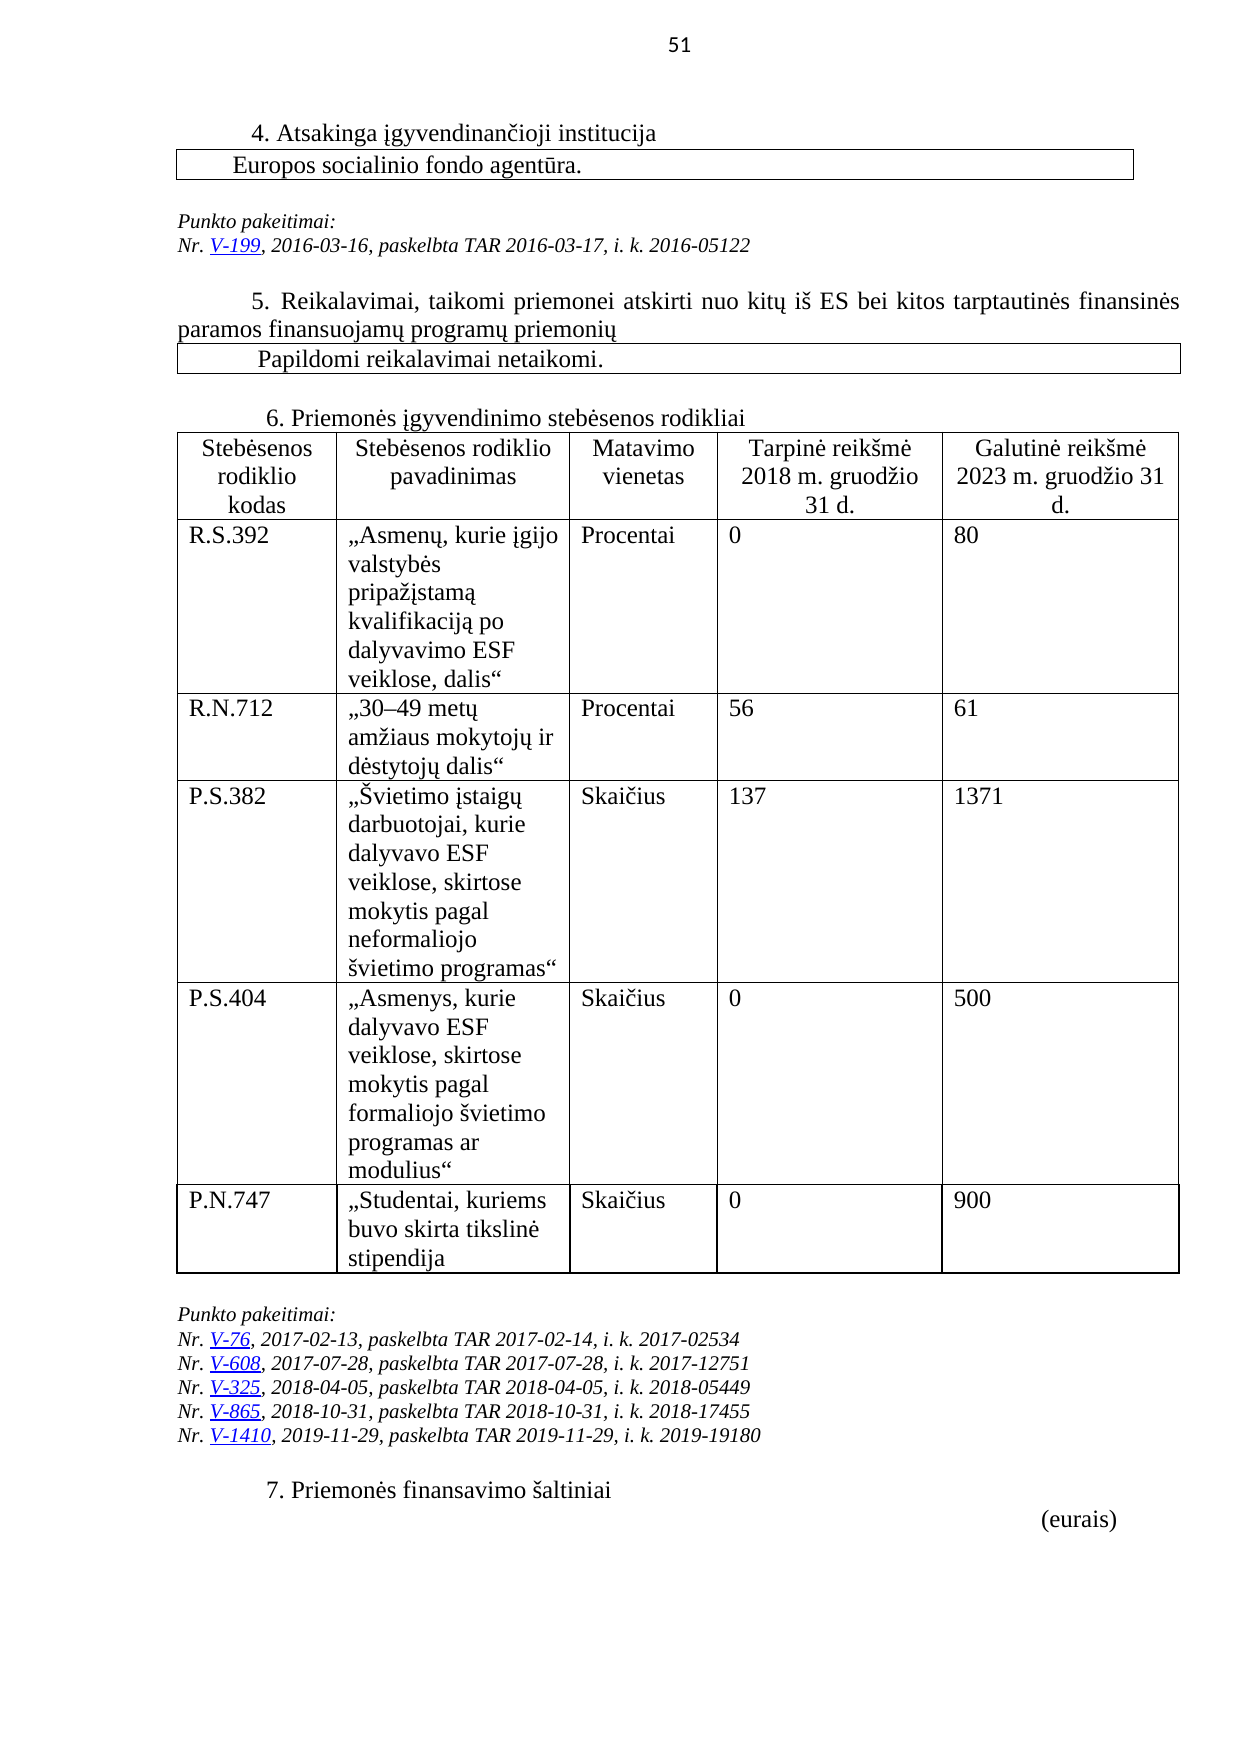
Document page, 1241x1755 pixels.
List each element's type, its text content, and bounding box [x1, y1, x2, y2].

table_header Stebėsenos rodiklio kodas [178, 433, 336, 519]
table_cell „Asmenų, kurie įgijo valstybės pripažįstamą kvalifikaciją po dalyvavimo ESF veiklose, dalis“ [337, 520, 569, 692]
table_cell 137 [718, 781, 942, 982]
table_cell 900 [943, 1185, 1178, 1272]
text Nr. V-199, 2016-03-16, paskelbta TAR 2016-03-17, i. k. 2016-05122 [177, 233, 1181, 257]
text Nr. V-1410, 2019-11-29, paskelbta TAR 2019-11-29, i. k. 2019-19180 [177, 1423, 1181, 1447]
text 5. Reikalavimai, taikomi priemonei atskirti nuo kitų iš ES bei kitos tarptautinės finansinės paramos finansuojamų programų priemonių [177, 286, 1181, 343]
table_cell 56 [718, 694, 942, 780]
table_cell 1371 [943, 781, 1178, 982]
table_header Galutinė reikšmė 2023 m. gruodžio 31 d. [943, 433, 1178, 519]
table_cell Skaičius [570, 983, 717, 1184]
table_cell P.S.404 [178, 983, 336, 1184]
table_cell Skaičius [571, 1185, 716, 1272]
table_cell P.S.382 [178, 781, 336, 982]
table_header Matavimo vienetas [570, 433, 717, 519]
text Punkto pakeitimai: [177, 209, 1181, 233]
table_cell Procentai [570, 520, 717, 692]
table_cell „30–49 metų amžiaus mokytojų ir dėstytojų dalis“ [337, 694, 569, 780]
text Nr. V-608, 2017-07-28, paskelbta TAR 2017-07-28, i. k. 2017-12751 [177, 1351, 1181, 1374]
text 6. Priemonės įgyvendinimo stebėsenos rodikliai [177, 403, 1181, 432]
text Punkto pakeitimai: [177, 1302, 1181, 1326]
table_cell 0 [718, 1185, 941, 1272]
table_cell 0 [718, 520, 942, 692]
table_cell „Studentai, kuriems buvo skirta tikslinė stipendija [338, 1185, 569, 1272]
table_header Tarpinė reikšmė 2018 m. gruodžio 31 d. [718, 433, 942, 519]
table_cell Skaičius [570, 781, 717, 982]
table_cell „Asmenys, kurie dalyvavo ESF veiklose, skirtose mokytis pagal formaliojo švietimo programas ar modulius“ [337, 983, 569, 1184]
text 4. Atsakinga įgyvendinančioji institucija [251, 118, 1181, 147]
table_header Europos socialinio fondo agentūra. [177, 150, 1133, 179]
text Nr. V-76, 2017-02-13, paskelbta TAR 2017-02-14, i. k. 2017-02534 [177, 1326, 1181, 1351]
table_cell Procentai [570, 694, 717, 780]
table_cell P.N.747 [178, 1185, 336, 1272]
table_header Stebėsenos rodiklio pavadinimas [337, 433, 569, 519]
text (eurais) [957, 1504, 1181, 1533]
text Nr. V-865, 2018-10-31, paskelbta TAR 2018-10-31, i. k. 2018-17455 [177, 1399, 1181, 1423]
table_header Papildomi reikalavimai netaikomi. [178, 344, 1180, 373]
table_cell 0 [718, 983, 942, 1184]
table_cell 61 [943, 694, 1178, 780]
table_cell 80 [943, 520, 1178, 692]
table_cell „Švietimo įstaigų darbuotojai, kurie dalyvavo ESF veiklose, skirtose mokytis pagal neformaliojo švietimo programas“ [337, 781, 569, 982]
text Nr. V-325, 2018-04-05, paskelbta TAR 2018-04-05, i. k. 2018-05449 [177, 1374, 1181, 1399]
table_cell R.N.712 [178, 694, 336, 780]
table_cell R.S.392 [178, 520, 336, 692]
table_cell 500 [943, 983, 1178, 1184]
text 7. Priemonės finansavimo šaltiniai [177, 1476, 1181, 1504]
